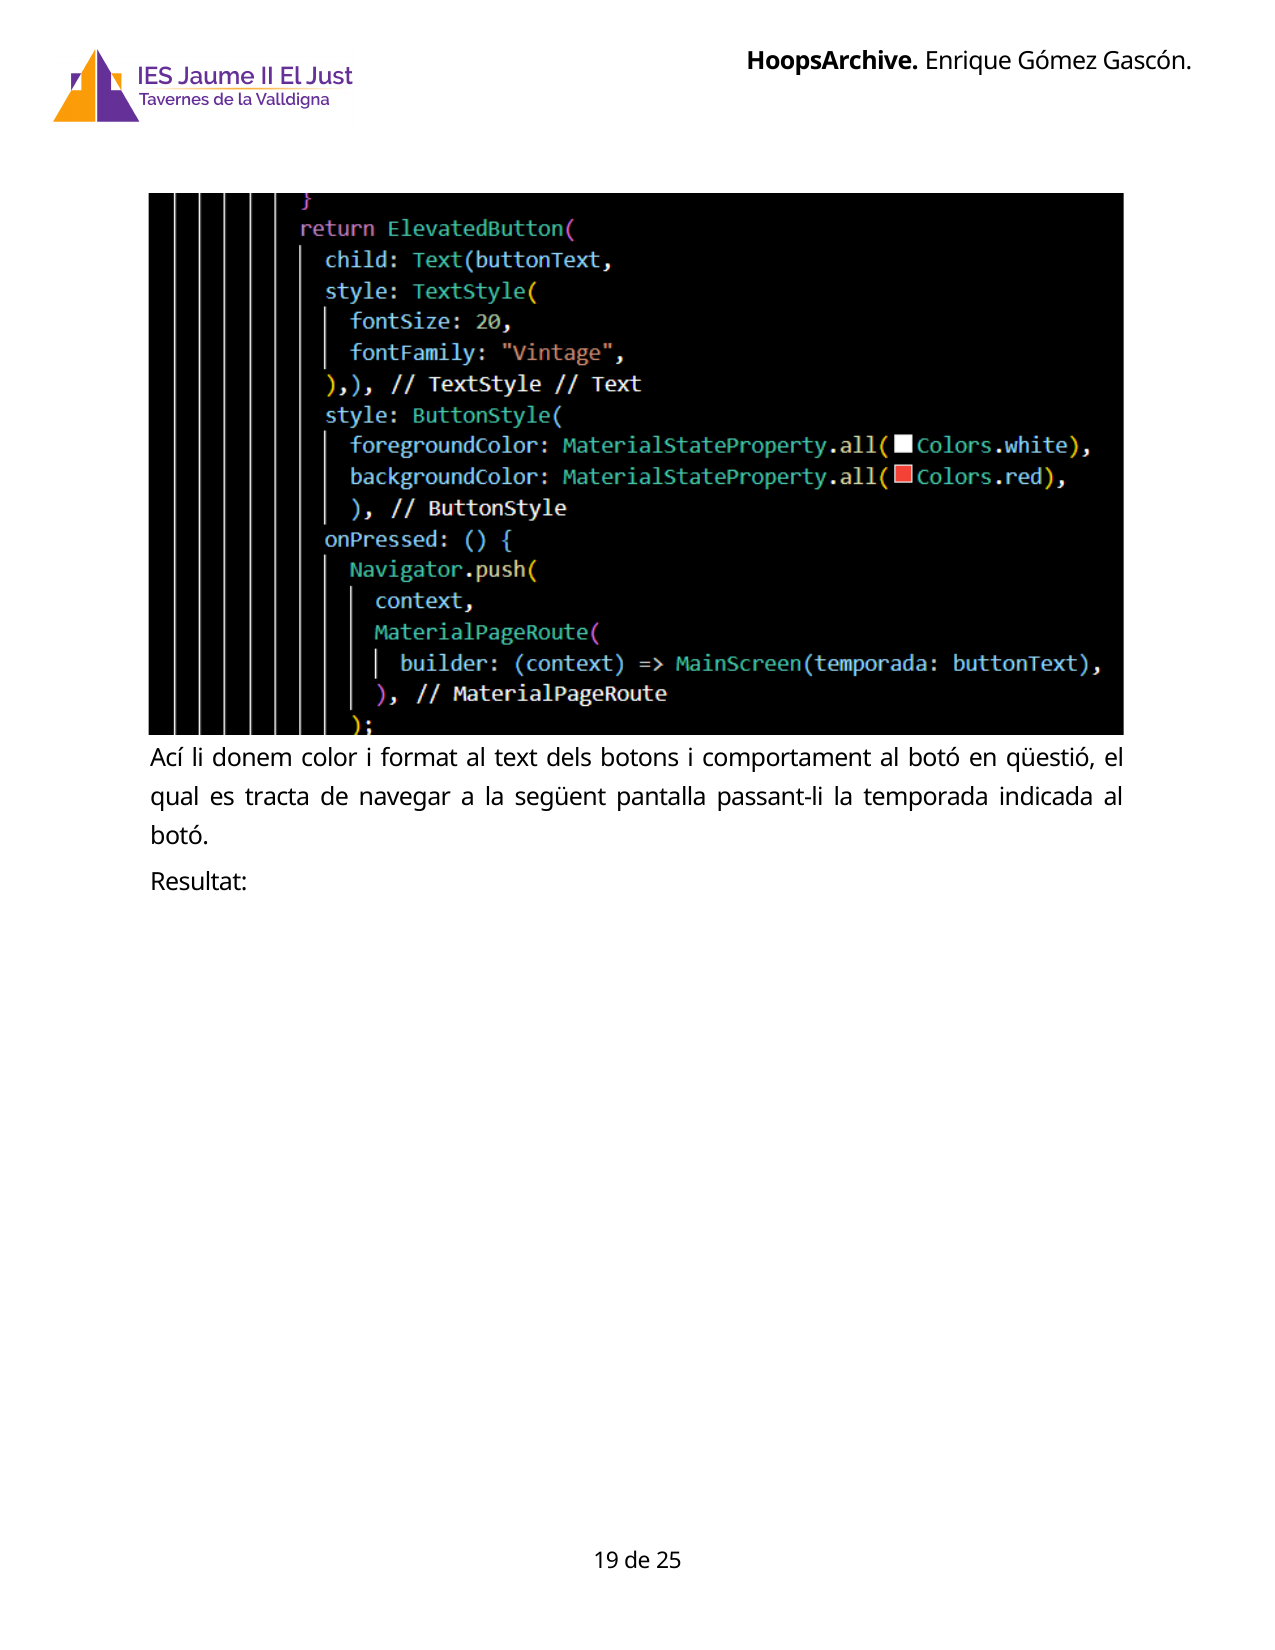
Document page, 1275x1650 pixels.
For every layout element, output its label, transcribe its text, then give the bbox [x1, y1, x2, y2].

picture [49, 42, 353, 129]
text [150, 167, 1124, 193]
text Ací li donem color i format al text dels botons i comportament al botó en qüestió, el qual es tracta de navegar a la següent pantalla passant-li la temporada indicada al botó. [150, 735, 1124, 852]
text Resultat: [150, 863, 1124, 897]
picture [148, 193, 1124, 735]
